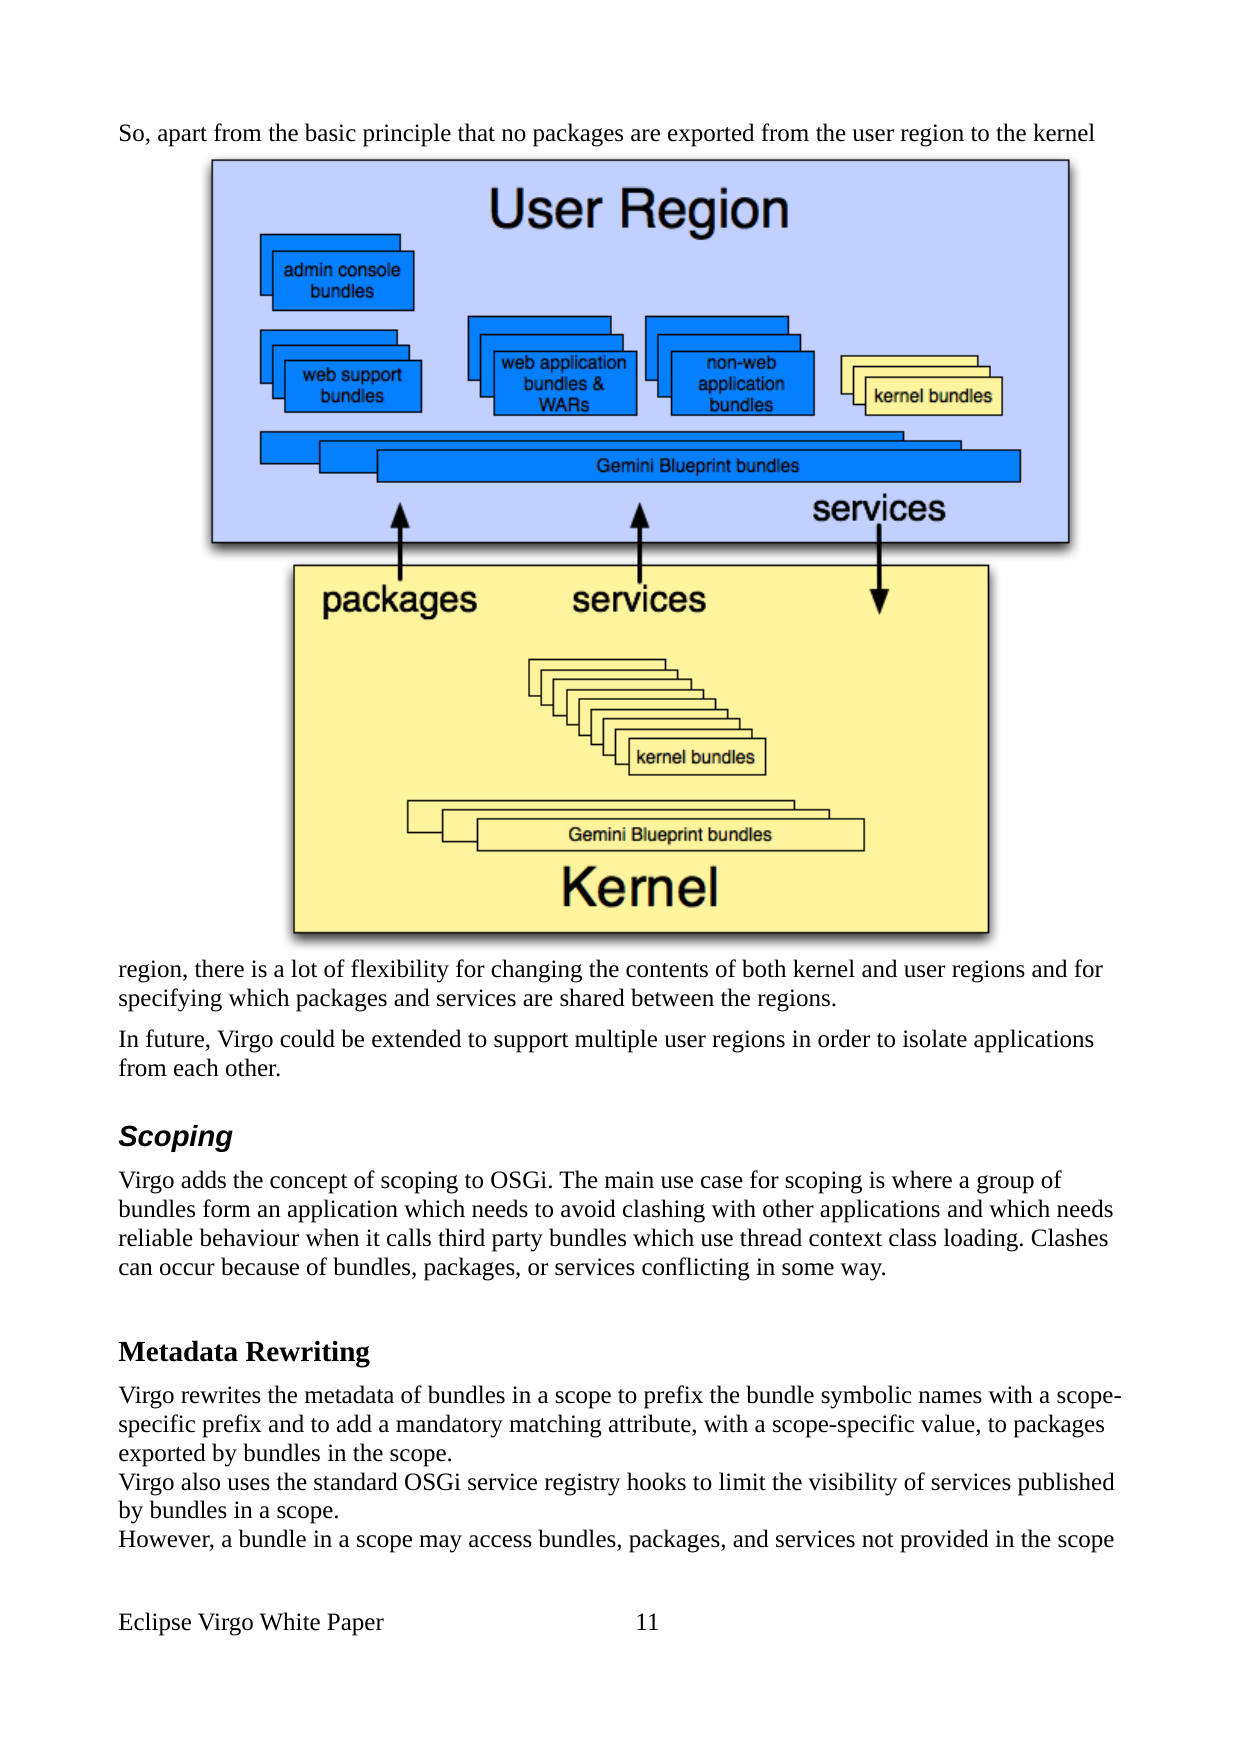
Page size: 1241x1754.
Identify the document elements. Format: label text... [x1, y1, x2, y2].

text Virgo rewrites the metadata of bundles in a scope to prefix the bundle symbolic names with a scope-specific prefix and to add a mandatory matching attribute, with a scope-specific value, to packages exported by bundles in the scope. [118, 1380, 1122, 1467]
picture [195, 150, 1085, 955]
text Virgo also uses the standard OSGi service registry hooks to limit the visibility of services published by bundles in a scope. [118, 1467, 1122, 1524]
text However, a bundle in a scope may access bundles, packages, and services not provided in the scope [118, 1524, 1122, 1553]
subtitle Metadata Rewriting [118, 1334, 1122, 1368]
text In future, Virgo could be extended to support multiple user regions in order to isolate applications from each other. [118, 1024, 1122, 1082]
text Virgo adds the concept of scoping to OSGi. The main use case for scoping is where a group of bundles form an application which needs to avoid clashing with other applications and which needs reliable behaviour when it calls third party bundles which use thread context class loading. Clashes can occur because of bundles, packages, or services conflicting in some way. [118, 1166, 1122, 1281]
subtitle Scoping [118, 1119, 1122, 1153]
text So, apart from the basic principle that no packages are exported from the user region to the kernel region, there is a lot of flexibility for changing the contents of both kernel and user regions and for specifying which packages and services are shared between the regions. [118, 118, 1122, 1012]
